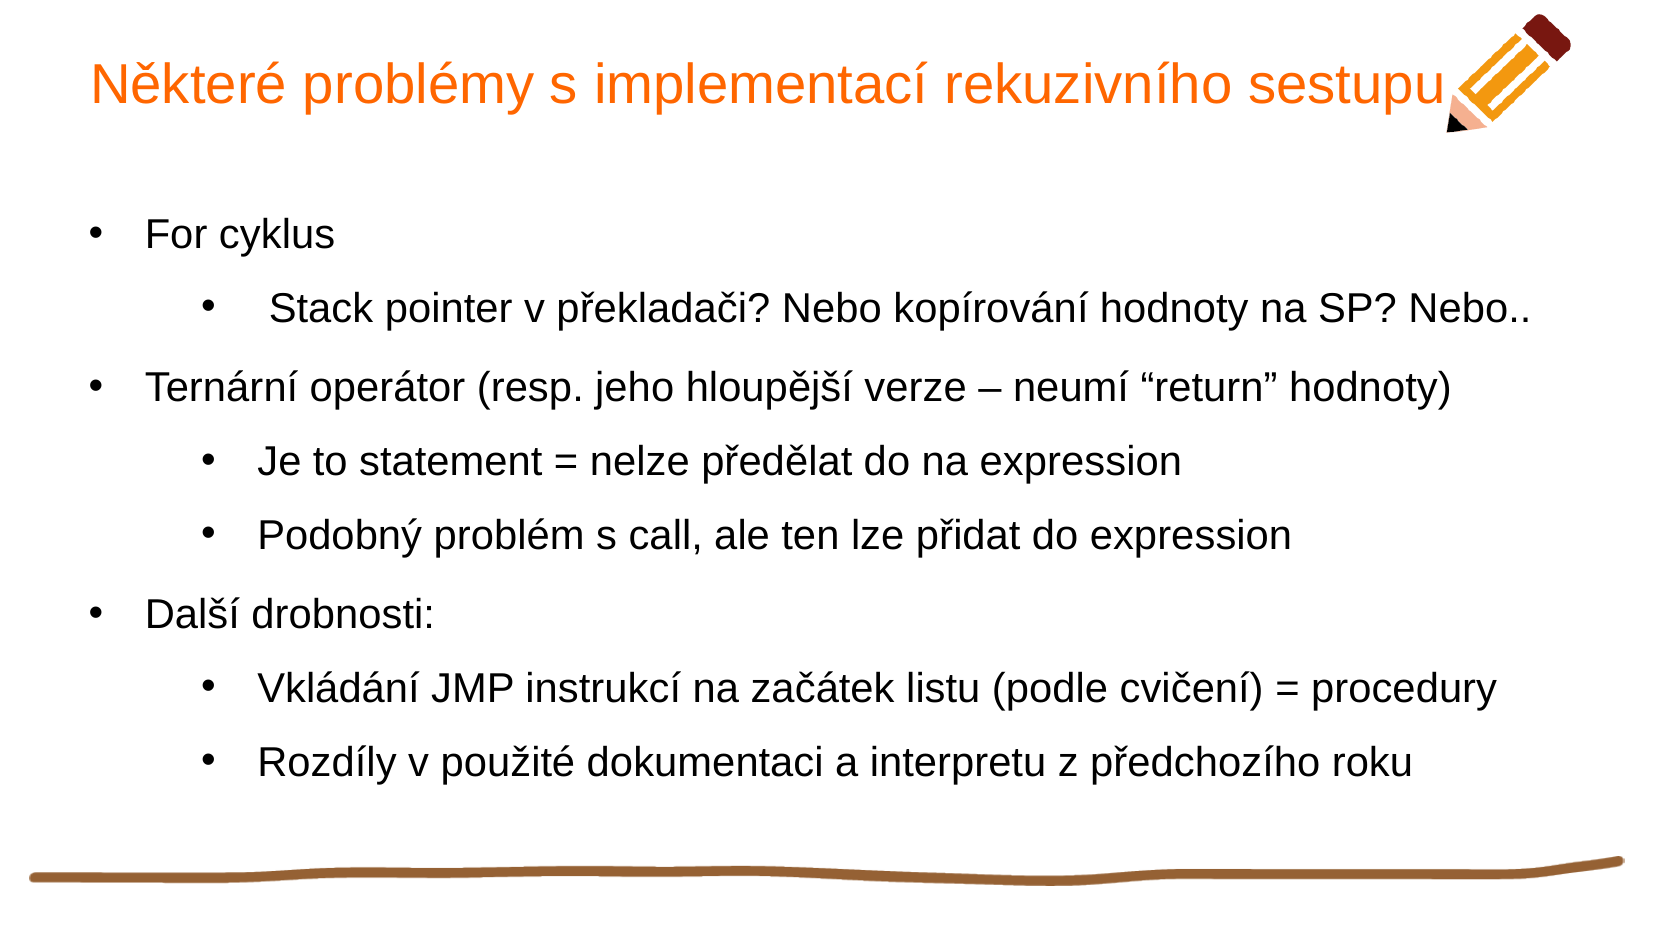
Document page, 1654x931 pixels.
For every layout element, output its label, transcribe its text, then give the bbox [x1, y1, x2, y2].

title Některé problémy s implementací rekuzivního sestupu [88, 29, 1447, 133]
picture [29, 856, 1625, 886]
list For cyklus Stack pointer v překladači? Nebo kopírování hodnoty na SP? Nebo.. Ternární operátor (resp. jeho hloupější verze – neumí “return” hodnoty) Je to statement = nelze předělat do na expression Podobný problém s call, ale ten lze přidat do expression Další drobnosti: Vkládání JMP instrukcí na začátek listu (podle cvičení) = procedury Rozdíly v použité dokumentaci a interpretu z předchozího roku [88, 206, 1565, 857]
picture [1446, 14, 1571, 133]
